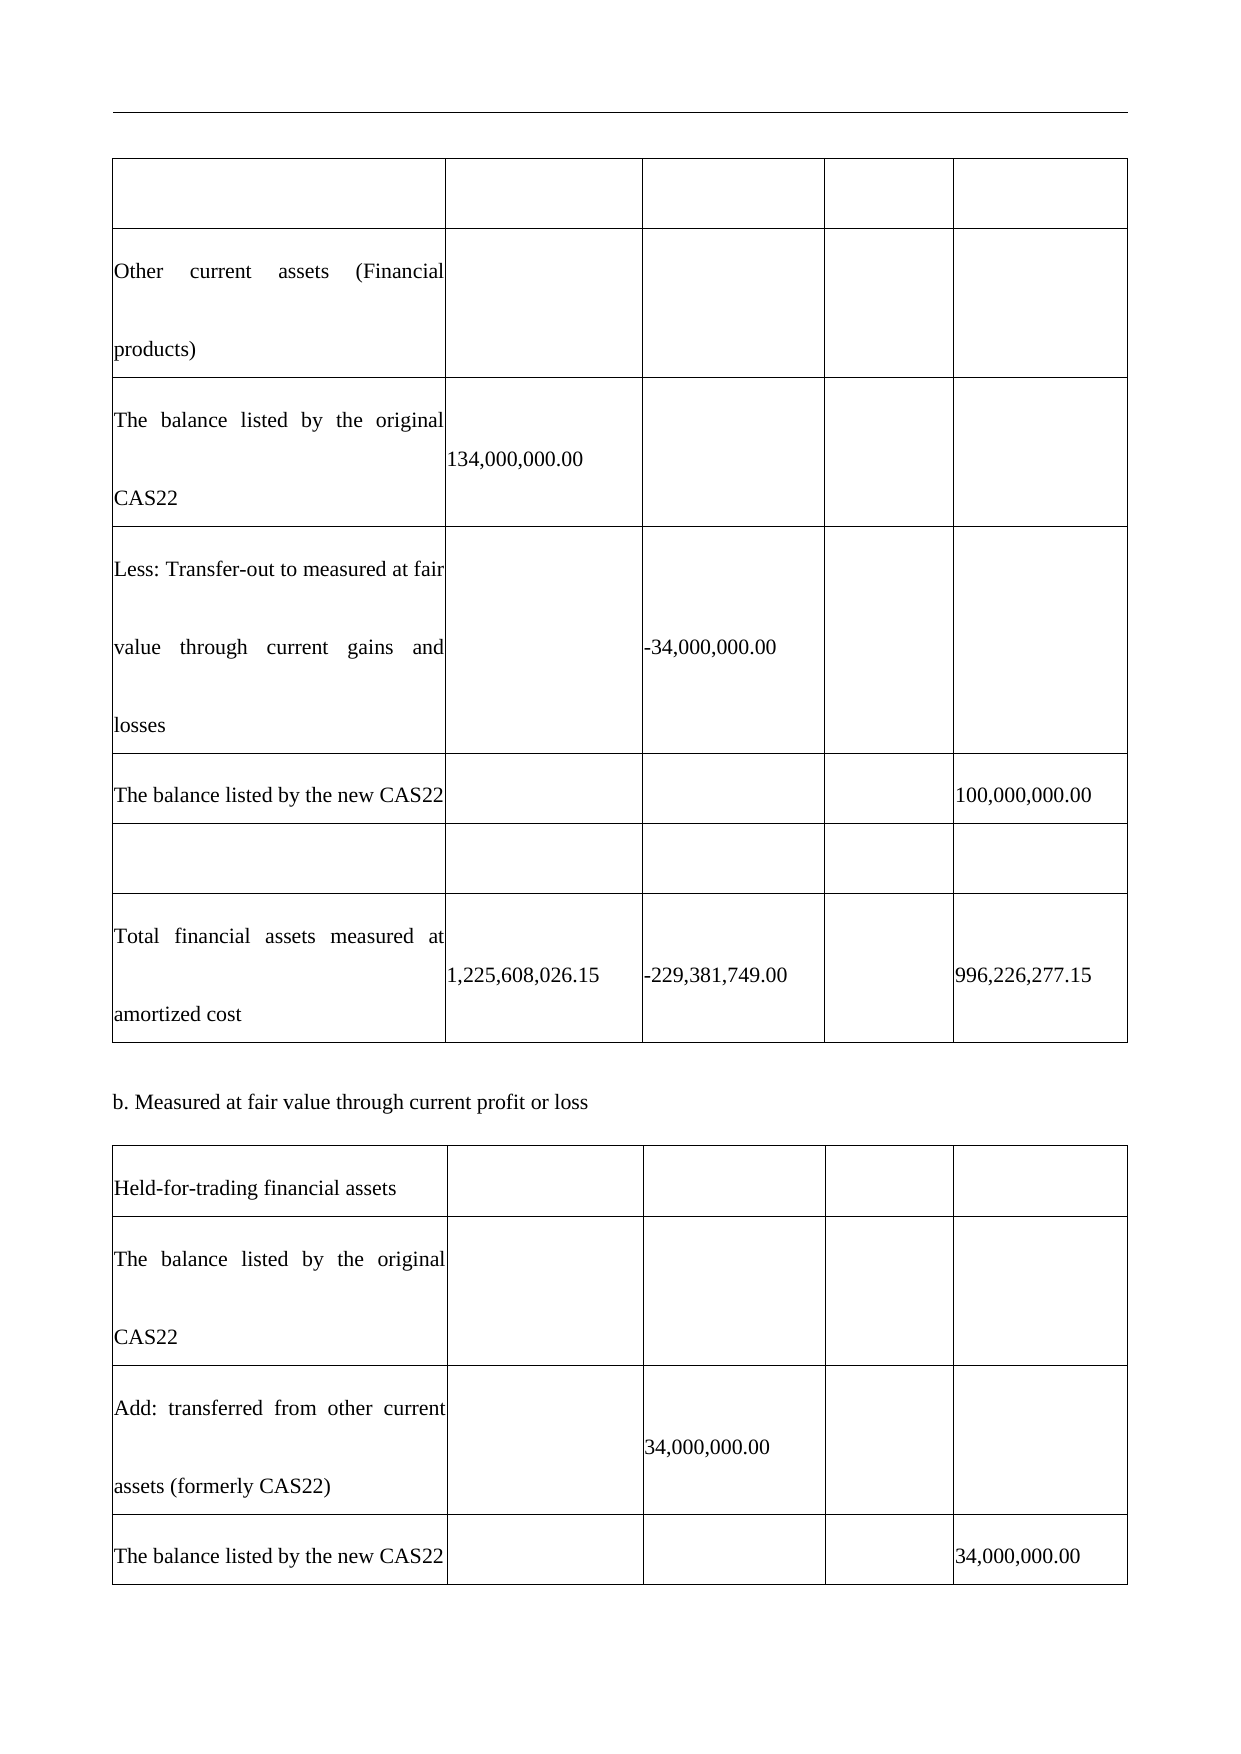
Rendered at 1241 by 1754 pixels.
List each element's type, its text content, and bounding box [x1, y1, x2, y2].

table_cell [825, 229, 953, 377]
text b. Measured at fair value through current profit or loss [112, 1059, 1128, 1122]
table_cell 996,226,277.15 [954, 894, 1127, 1042]
table_cell 1,225,608,026.15 [446, 894, 642, 1042]
table_header [644, 1146, 825, 1216]
table_cell [644, 1217, 825, 1365]
table_cell [446, 527, 642, 752]
table_cell [446, 754, 642, 823]
table_cell Less: Transfer-out to measured at fair value through current gains and losses [113, 527, 445, 752]
table_cell Add: transferred from other current assets (formerly CAS22) [113, 1366, 447, 1513]
table_cell -34,000,000.00 [643, 527, 824, 752]
table_cell Total financial assets measured at amortized cost [113, 894, 445, 1042]
table_cell The balance listed by the original CAS22 [113, 378, 445, 526]
table_header [826, 1146, 953, 1216]
table_cell The balance listed by the original CAS22 [113, 1217, 447, 1365]
table_cell [643, 754, 824, 823]
table_cell [643, 378, 824, 526]
table_cell [448, 1217, 643, 1365]
table_cell [446, 229, 642, 377]
table_cell The balance listed by the new CAS22 [113, 1515, 447, 1584]
table_cell 34,000,000.00 [954, 1515, 1127, 1584]
table_header Held-for-trading financial assets [113, 1146, 447, 1216]
table_cell The balance listed by the new CAS22 [113, 754, 445, 823]
table_cell [954, 1366, 1127, 1513]
table_cell [825, 159, 953, 228]
table_cell [954, 824, 1127, 893]
table_cell [113, 159, 445, 228]
table_cell [954, 159, 1127, 228]
table_cell [643, 229, 824, 377]
table_cell [825, 527, 953, 752]
table_cell [825, 894, 953, 1042]
table_cell [446, 824, 642, 893]
table_cell [954, 378, 1127, 526]
table_cell 134,000,000.00 [446, 378, 642, 526]
table_cell [826, 1366, 953, 1513]
table_cell [954, 527, 1127, 752]
table_cell 100,000,000.00 [954, 754, 1127, 823]
table_header [448, 1146, 643, 1216]
table_cell [644, 1515, 825, 1584]
table_cell [826, 1515, 953, 1584]
table_cell [113, 824, 445, 893]
table_cell [826, 1217, 953, 1365]
table_cell [825, 824, 953, 893]
table_cell 34,000,000.00 [644, 1366, 825, 1513]
table_cell Other current assets (Financial products) [113, 229, 445, 377]
table_cell [643, 159, 824, 228]
table_cell [448, 1366, 643, 1513]
table_cell [825, 754, 953, 823]
table_cell [643, 824, 824, 893]
table_cell -229,381,749.00 [643, 894, 824, 1042]
table_cell [446, 159, 642, 228]
table_cell [954, 229, 1127, 377]
table_cell [448, 1515, 643, 1584]
table_cell [825, 378, 953, 526]
table_cell [954, 1217, 1127, 1365]
table_header [954, 1146, 1127, 1216]
